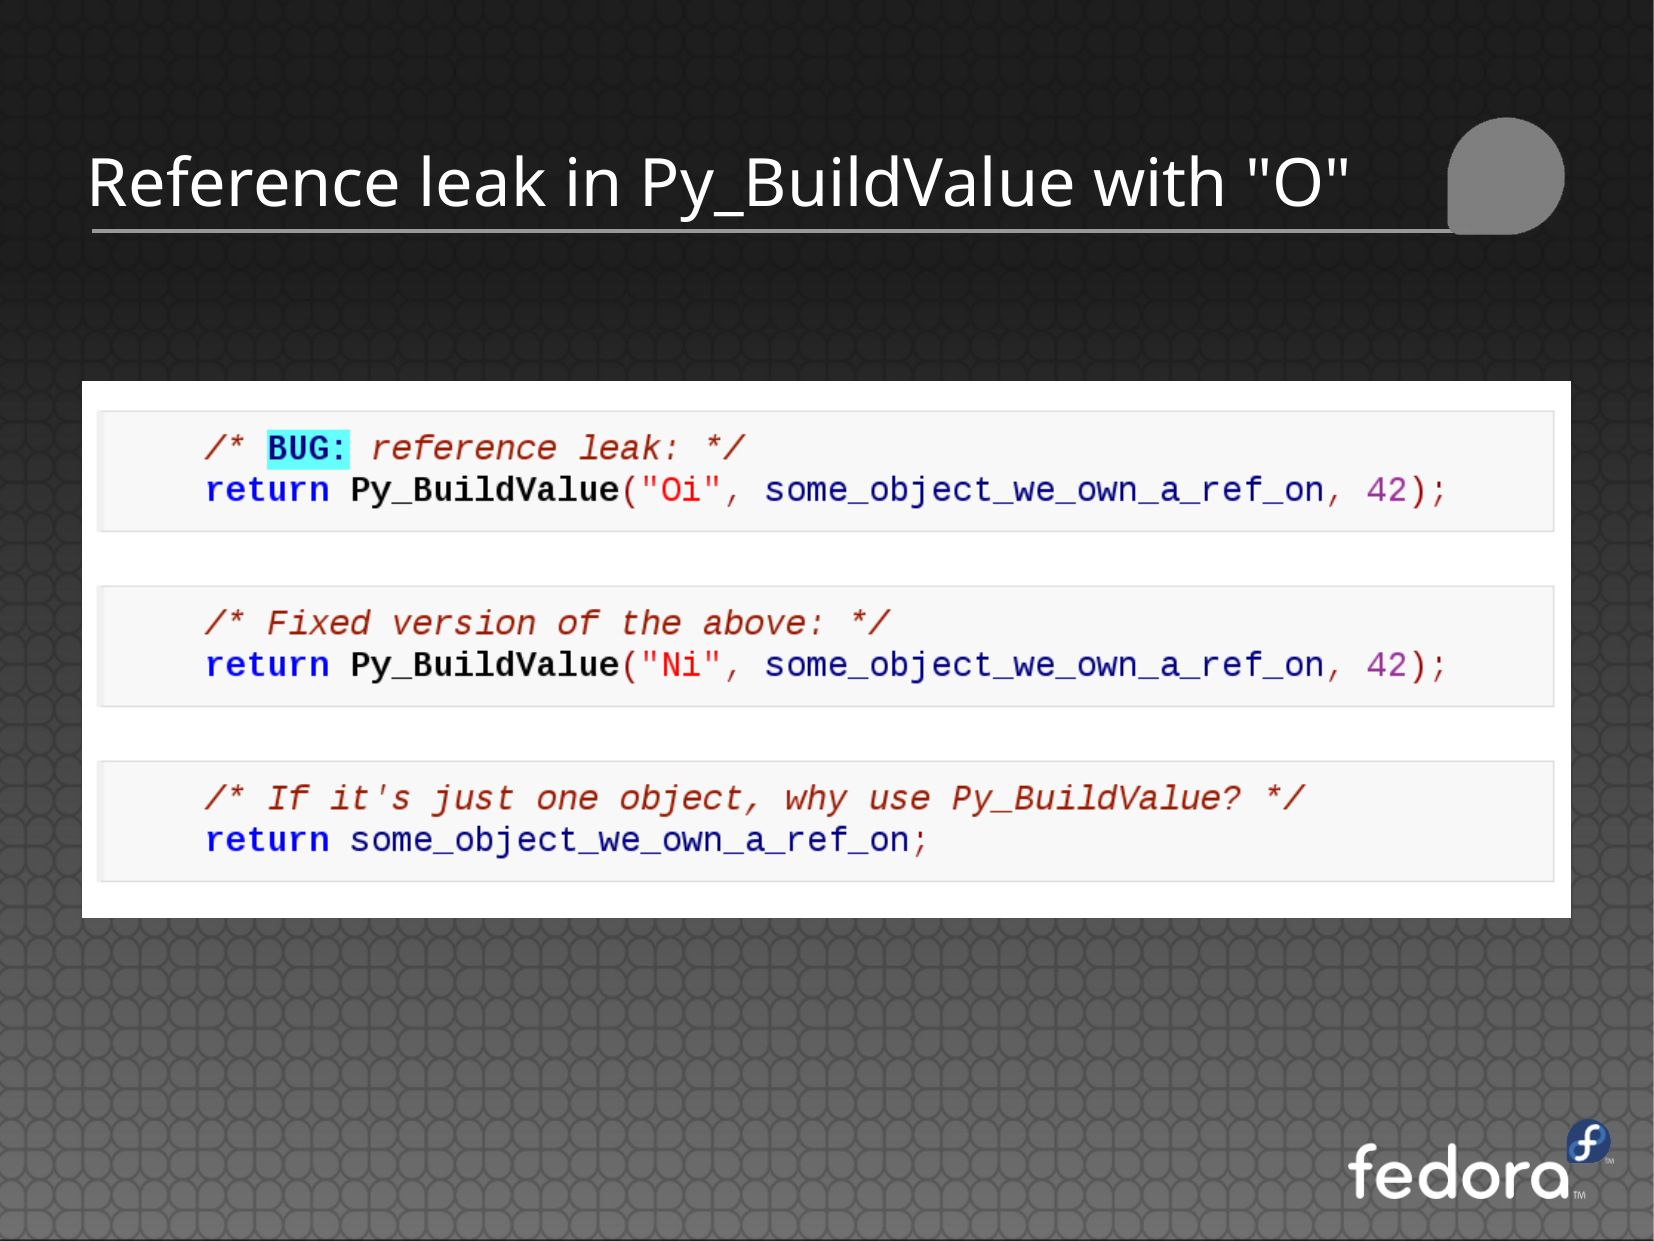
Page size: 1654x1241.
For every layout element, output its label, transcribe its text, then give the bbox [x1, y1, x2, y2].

title Reference leak in Py_BuildValue with "O" [86, 112, 1576, 249]
picture [0, 0, 1654, 1241]
